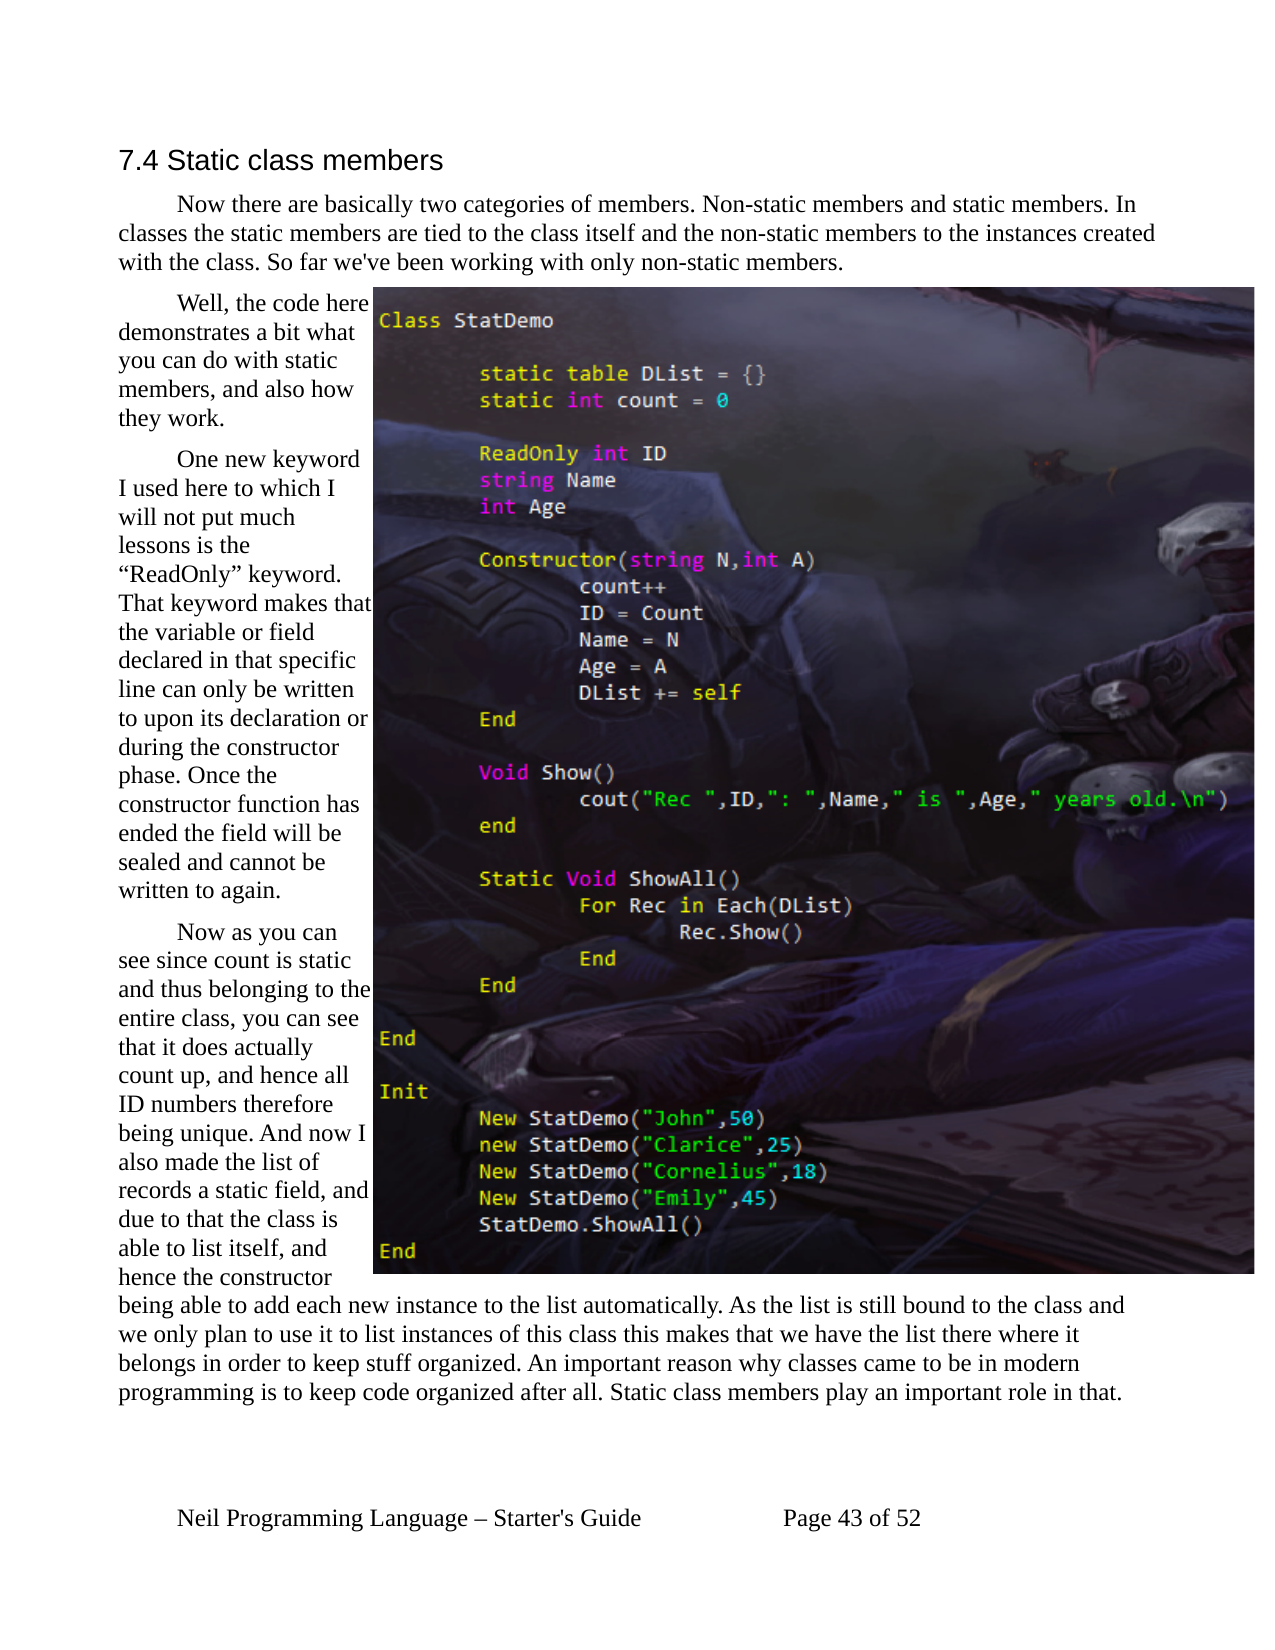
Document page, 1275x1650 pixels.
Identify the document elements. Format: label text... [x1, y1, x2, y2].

text One new keyword I used here to which I will not put much lessons is the “ReadOnly” keyword. That keyword makes that the variable or field declared in that specific line can only be written to upon its declaration or during the constructor phase. Once the constructor function has ended the field will be sealed and cannot be written to again. [118, 444, 373, 904]
text Now as you can see since count is static and thus belonging to the entire class, you can see that it does actually count up, and hence all ID numbers therefore being unique. And now I also made the list of records a static field, and due to that the class is able to list itself, and hence the constructor being able to add each new instance to the list automatically. As the list is still bound to the class and we only plan to use it to list instances of this class this makes that we have the list there where it belongs in order to keep stuff organized. An important reason why classes came to be in modern programming is to keep code organized after all. Static class members play an important role in that. [118, 917, 1157, 1405]
text Now there are basically two categories of members. Non-static members and static members. In classes the static members are tied to the class itself and the non-static members to the instances created with the class. So far we've been working with only non-static members. [118, 189, 1157, 275]
subtitle 7.4 Static class members [118, 143, 1157, 177]
text Well, the code here demonstrates a bit what you can do with static members, and also how they work. [118, 288, 373, 432]
picture [373, 287, 1255, 1274]
